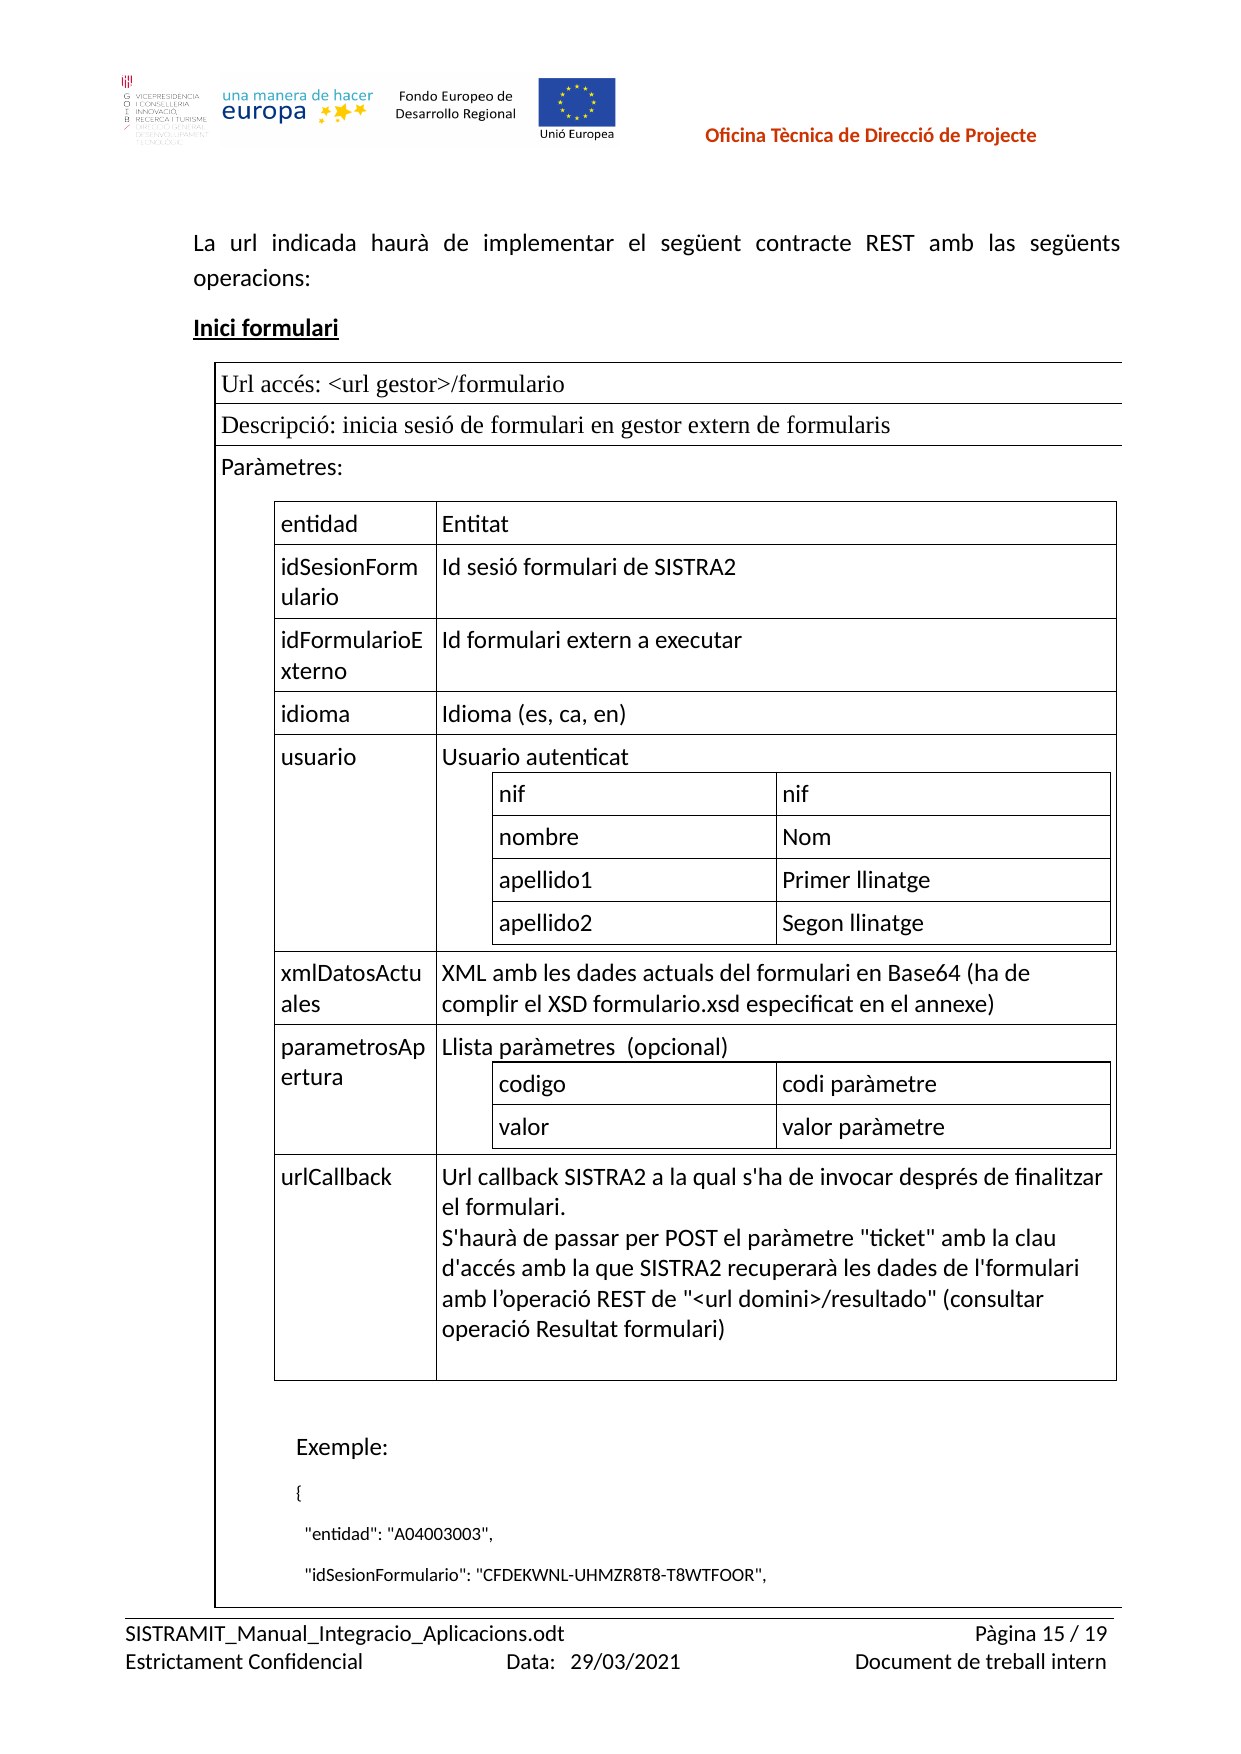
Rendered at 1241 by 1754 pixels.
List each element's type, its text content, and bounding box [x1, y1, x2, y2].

table_cell XML amb les dades actuals del formulari en Base64 (ha de complir el XSD formulario.xsd especificat en el annexe) [437, 952, 1116, 1024]
table_cell idFormularioExterno [275, 619, 436, 691]
table_cell Descripció: inicia sesió de formulari en gestor extern de formularis [216, 404, 1122, 444]
table_cell urlCallback [275, 1155, 436, 1380]
text Inici formulari [193, 312, 1122, 343]
table_cell usuario [275, 735, 436, 951]
table_header Entitat [437, 502, 1116, 544]
picture [219, 73, 621, 147]
table_cell Segon llinatge [777, 902, 1110, 944]
table_cell idSesionFormulario [275, 545, 436, 618]
table_cell Idioma (es, ca, en) [437, 692, 1116, 734]
table_cell parametrosApertura [275, 1025, 436, 1154]
table_cell nombre [493, 816, 776, 858]
table_cell Paràmetres: Exemple: { "entidad": "A04003003", "idSesionFormulario": "CFDEKWNL-UHMZR8T8-T8WTFOOR", [216, 446, 1122, 1607]
table_cell Id formulari extern a executar [437, 619, 1116, 691]
table_cell Usuario autenticat [437, 735, 1116, 951]
table_header codigo [493, 1063, 776, 1104]
table_cell Nom [777, 816, 1110, 858]
table_cell apellido1 [493, 859, 776, 901]
table_cell valor paràmetre [777, 1105, 1110, 1147]
table_cell valor [493, 1105, 776, 1147]
table_cell idioma [275, 692, 436, 734]
table_cell Primer llinatge [777, 859, 1110, 901]
table_cell Url callback SISTRA2 a la qual s'ha de invocar després de finalitzar el formulari. S'haurà de passar per POST el paràmetre "ticket" amb la clau d'accés amb la que SISTRA2 recuperarà les dades de l'formulari amb l’operació REST de "<url domini>/resultado" (consultar operació Resultat formulari) [437, 1155, 1116, 1380]
text La url indicada haurà de implementar el següent contracte REST amb las següents operacions: [193, 227, 1122, 293]
table_header Url accés: <url gestor>/formulario [216, 363, 1122, 403]
table_header nif [493, 773, 776, 814]
table_header nif [777, 773, 1110, 814]
table_cell apellido2 [493, 902, 776, 944]
table_cell Llista paràmetres (opcional) [437, 1025, 1116, 1154]
table_cell Id sesió formulari de SISTRA2 [437, 545, 1116, 618]
table_header codi paràmetre [777, 1063, 1110, 1104]
table_cell xmlDatosActuales [275, 952, 436, 1024]
table_header entidad [275, 502, 436, 544]
picture [118, 73, 213, 147]
